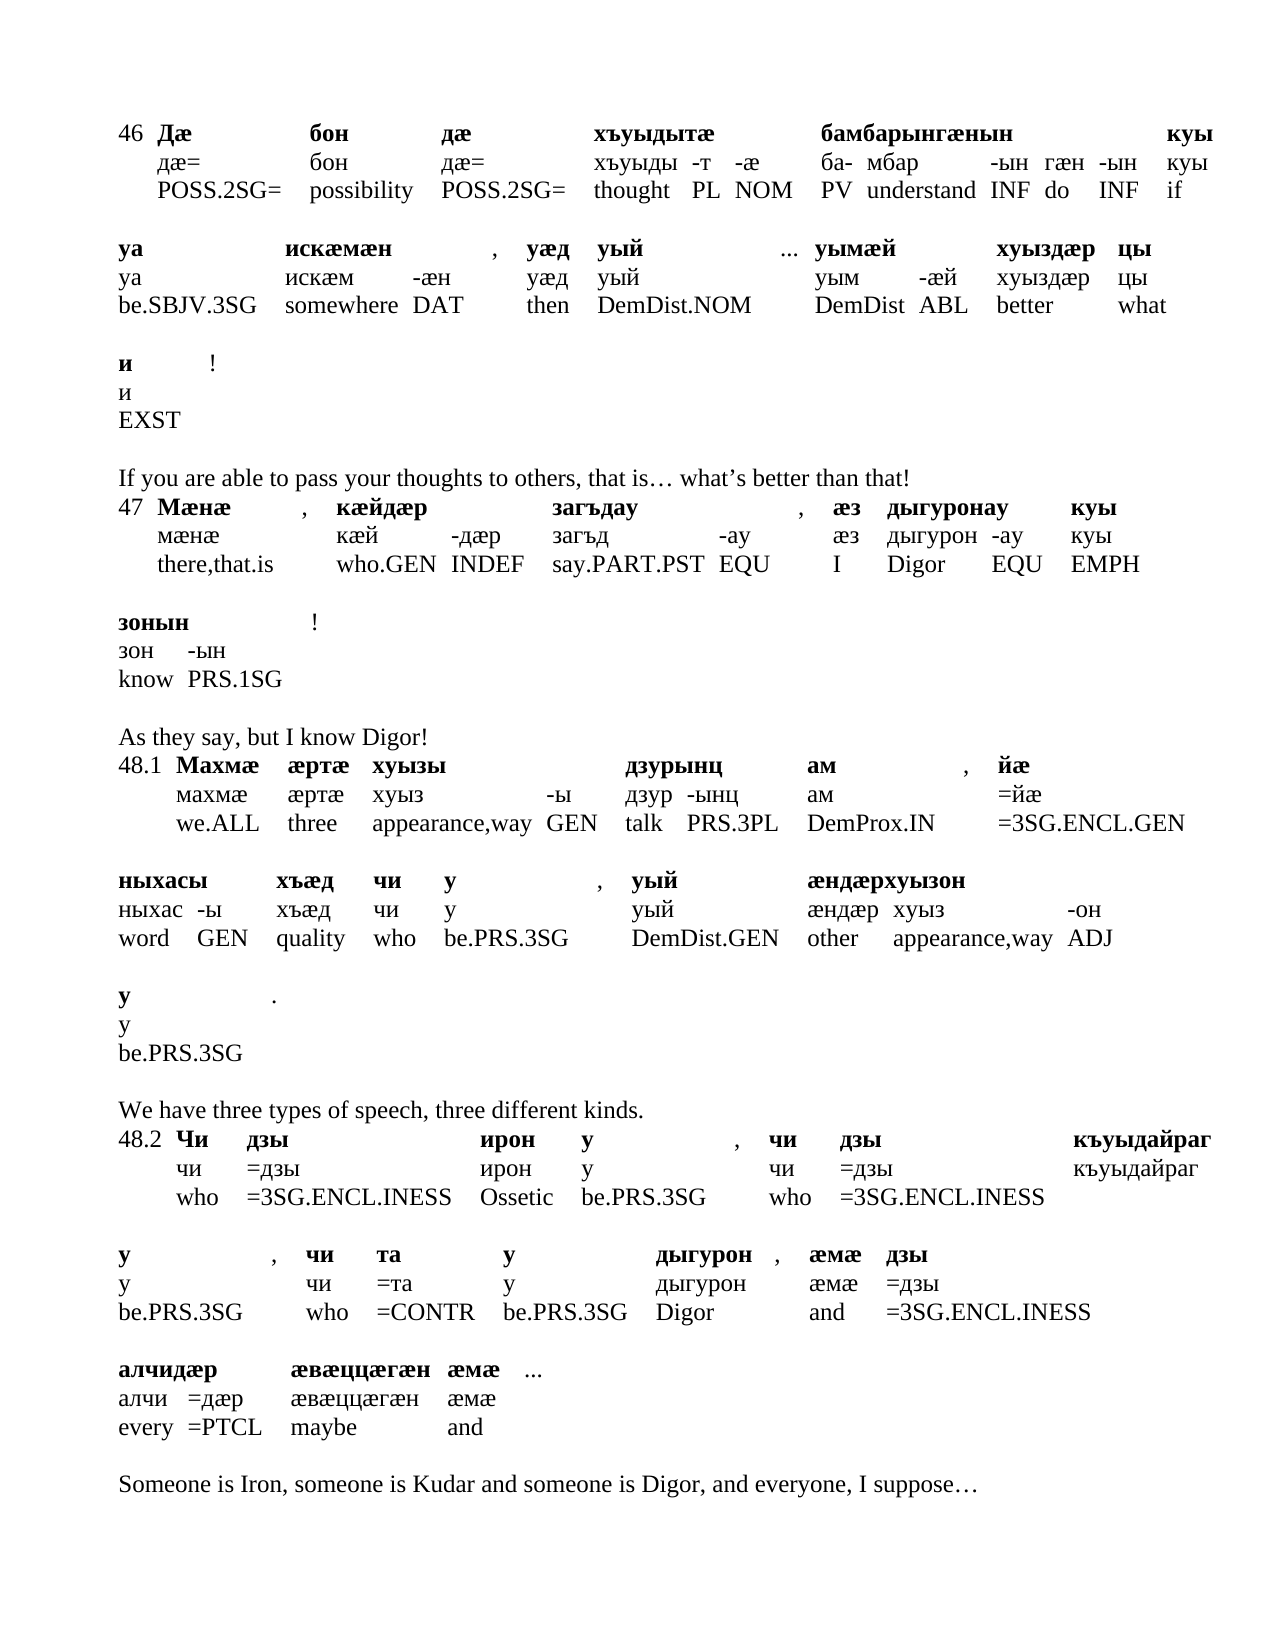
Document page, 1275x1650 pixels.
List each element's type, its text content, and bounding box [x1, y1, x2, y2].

text , [271, 1239, 292, 1268]
text who [769, 1182, 812, 1211]
text -æн [412, 262, 464, 291]
text -он [1067, 894, 1113, 923]
text who [373, 923, 416, 952]
text -æй [919, 262, 969, 291]
text I [833, 549, 859, 578]
text there,that.is [157, 549, 274, 578]
text æвæццæгæн [290, 1354, 433, 1383]
text дыгурон [656, 1268, 746, 1297]
text зон [118, 636, 174, 664]
text and [809, 1297, 858, 1326]
text and [447, 1412, 496, 1441]
text æмæ [447, 1383, 496, 1412]
text Мæнæ [157, 492, 288, 521]
text ам [807, 751, 949, 779]
text хъуыдытæ [593, 118, 807, 147]
text Махмæ [176, 751, 274, 779]
text искæм [285, 262, 399, 291]
text -дæр [451, 521, 524, 549]
text As they say, but I know Digor! [118, 722, 1249, 751]
text -ы [546, 779, 598, 808]
text у [444, 866, 583, 894]
text appearance,way [893, 923, 1053, 952]
text say.PART.PST [552, 549, 705, 578]
text ныхас [118, 894, 183, 923]
text be.PRS.3SG [444, 923, 569, 952]
text , [798, 492, 819, 521]
text у [503, 1268, 628, 1297]
text æмæ [809, 1239, 872, 1268]
text мбар [867, 147, 976, 176]
text 46 [118, 118, 143, 147]
text what [1118, 291, 1166, 319]
text DemProx.IN [807, 808, 935, 837]
text уый [597, 233, 766, 262]
text у [118, 1268, 243, 1297]
text POSS.2SG= [157, 176, 282, 204]
text , [597, 866, 618, 894]
text æндæр [807, 894, 879, 923]
text GEN [546, 808, 598, 837]
text ныхасы [118, 866, 262, 894]
text , [492, 233, 513, 262]
text word [118, 923, 183, 952]
text уæд [526, 262, 569, 291]
text ! [208, 348, 229, 377]
text =3SG.ENCL.INESS [839, 1182, 1045, 1211]
text загъдау [552, 492, 784, 521]
text 48.2 [118, 1124, 162, 1153]
text be.SBJV.3SG [118, 291, 257, 319]
text цы [1118, 262, 1166, 291]
text у [118, 981, 257, 1009]
text и [118, 348, 194, 377]
text хуыз [372, 779, 532, 808]
text у [118, 1009, 243, 1038]
text ... [524, 1354, 545, 1383]
text Someone is Iron, someone is Kudar and someone is Digor, and everyone, I suppose… [118, 1469, 1249, 1498]
text If you are able to pass your thoughts to others, that is… what’s better than that! [118, 463, 1249, 492]
text ирон [480, 1124, 567, 1153]
text =PTCL [187, 1412, 263, 1441]
text PRS.3PL [687, 808, 779, 837]
text We have three types of speech, three different kinds. [118, 1096, 1249, 1124]
text дыгуронау [887, 492, 1057, 521]
text хуыздæр [996, 262, 1090, 291]
text -æ [734, 147, 793, 176]
text INDEF [451, 549, 524, 578]
text дæ= [157, 147, 282, 176]
text у [444, 894, 569, 923]
text зонын [118, 607, 297, 636]
text дзур [625, 779, 673, 808]
text хуыз [893, 894, 1053, 923]
text къуыдайраг [1073, 1153, 1198, 1182]
text =дзы [246, 1153, 452, 1182]
text be.PRS.3SG [503, 1297, 628, 1326]
text 48.1 [118, 751, 162, 779]
text уа [118, 233, 271, 262]
text somewhere [285, 291, 399, 319]
text ам [807, 779, 935, 808]
text дзы [839, 1124, 1059, 1153]
text who [306, 1297, 349, 1326]
text quality [276, 923, 346, 952]
text уа [118, 262, 257, 291]
text talk [625, 808, 673, 837]
text NOM [734, 176, 793, 204]
text бон [309, 147, 413, 176]
text Дæ [157, 118, 296, 147]
text -ау [991, 521, 1043, 549]
text EXST [118, 406, 181, 434]
text дæ= [441, 147, 566, 176]
text -ын [1098, 147, 1139, 176]
text алчидæр [118, 1354, 277, 1383]
text ! [310, 607, 331, 636]
text GEN [197, 923, 248, 952]
text =CONTR [376, 1297, 475, 1326]
text , [734, 1124, 755, 1153]
text EMPH [1071, 549, 1140, 578]
text EQU [991, 549, 1043, 578]
text хъуыды [593, 147, 678, 176]
text who.GEN [336, 549, 437, 578]
text DemDist [814, 291, 905, 319]
text Чи [176, 1124, 233, 1153]
text уæд [526, 233, 583, 262]
text -ау [719, 521, 770, 549]
text =дзы [839, 1153, 1045, 1182]
text чи [373, 894, 416, 923]
text у [118, 1239, 257, 1268]
text дзурынц [625, 751, 793, 779]
text чи [176, 1153, 219, 1182]
text дыгурон [887, 521, 978, 549]
text куы [1167, 118, 1222, 147]
text , [774, 1239, 795, 1268]
text =дæр [187, 1383, 263, 1412]
text ABL [919, 291, 969, 319]
text . [271, 981, 292, 1009]
text Digor [887, 549, 978, 578]
text other [807, 923, 879, 952]
text кæйдæр [336, 492, 538, 521]
text if [1167, 176, 1208, 204]
text PV [821, 176, 853, 204]
text Digor [656, 1297, 746, 1326]
text уымæй [814, 233, 983, 262]
text know [118, 664, 174, 693]
text чи [306, 1268, 349, 1297]
text искæмæн [285, 233, 478, 262]
text ADJ [1067, 923, 1113, 952]
text -ы [197, 894, 248, 923]
text appearance,way [372, 808, 532, 837]
text куы [1071, 521, 1140, 549]
text be.PRS.3SG [118, 1297, 243, 1326]
text хъæд [276, 894, 346, 923]
text ... [780, 233, 801, 262]
text æз [833, 521, 859, 549]
text , [963, 751, 984, 779]
text дыгурон [656, 1239, 760, 1268]
text be.PRS.3SG [581, 1182, 706, 1211]
text DemDist.NOM [597, 291, 752, 319]
text every [118, 1412, 174, 1441]
text йæ [998, 751, 1199, 779]
text у [581, 1124, 720, 1153]
text we.ALL [176, 808, 260, 837]
text INF [990, 176, 1031, 204]
text чи [373, 866, 430, 894]
text хъæд [276, 866, 359, 894]
text хуызы [372, 751, 611, 779]
text у [503, 1239, 642, 1268]
text better [996, 291, 1090, 319]
text =3SG.ENCL.INESS [886, 1297, 1092, 1326]
text INF [1098, 176, 1139, 204]
text æмæ [809, 1268, 858, 1297]
text и [118, 377, 181, 406]
text be.PRS.3SG [118, 1038, 243, 1067]
text дæ [441, 118, 580, 147]
text махмæ [176, 779, 260, 808]
text уый [597, 262, 752, 291]
text бамбарынгæнын [821, 118, 1153, 147]
text куы [1071, 492, 1154, 521]
text ирон [480, 1153, 554, 1182]
text чи [769, 1124, 826, 1153]
text дзы [886, 1239, 1106, 1268]
text do [1044, 176, 1085, 204]
text -ын [990, 147, 1031, 176]
text хуыздæр [996, 233, 1104, 262]
text , [301, 492, 322, 521]
text алчи [118, 1383, 174, 1412]
text уым [814, 262, 905, 291]
text =3SG.ENCL.INESS [246, 1182, 452, 1211]
text PRS.1SG [187, 664, 283, 693]
text бон [309, 118, 427, 147]
text къуыдайраг [1073, 1124, 1212, 1153]
text æртæ [287, 751, 358, 779]
text мæнæ [157, 521, 274, 549]
text -ын [187, 636, 283, 664]
text maybe [290, 1412, 419, 1441]
text understand [867, 176, 976, 204]
text =3SG.ENCL.GEN [998, 808, 1186, 837]
text POSS.2SG= [441, 176, 566, 204]
text кæй [336, 521, 437, 549]
text æртæ [287, 779, 344, 808]
text та [376, 1239, 489, 1268]
text EQU [719, 549, 770, 578]
text then [526, 291, 569, 319]
text DemDist.GEN [631, 923, 779, 952]
text чи [769, 1153, 812, 1182]
text дзы [246, 1124, 466, 1153]
text æвæццæгæн [290, 1383, 419, 1412]
text =дзы [886, 1268, 1092, 1297]
text -ынц [687, 779, 779, 808]
text куы [1167, 147, 1208, 176]
text загъд [552, 521, 705, 549]
text possibility [309, 176, 413, 204]
text =та [376, 1268, 475, 1297]
text =йæ [998, 779, 1186, 808]
text Ossetic [480, 1182, 554, 1211]
text -т [692, 147, 721, 176]
text PL [692, 176, 721, 204]
text гæн [1044, 147, 1085, 176]
text ба- [821, 147, 853, 176]
text уый [631, 866, 793, 894]
text who [176, 1182, 219, 1211]
text æз [833, 492, 873, 521]
text thought [593, 176, 678, 204]
text æндæрхуызон [807, 866, 1127, 894]
text 47 [118, 492, 143, 521]
text уый [631, 894, 779, 923]
text цы [1118, 233, 1180, 262]
text æмæ [447, 1354, 510, 1383]
text DAT [412, 291, 464, 319]
text у [581, 1153, 706, 1182]
text three [287, 808, 344, 837]
text чи [306, 1239, 363, 1268]
